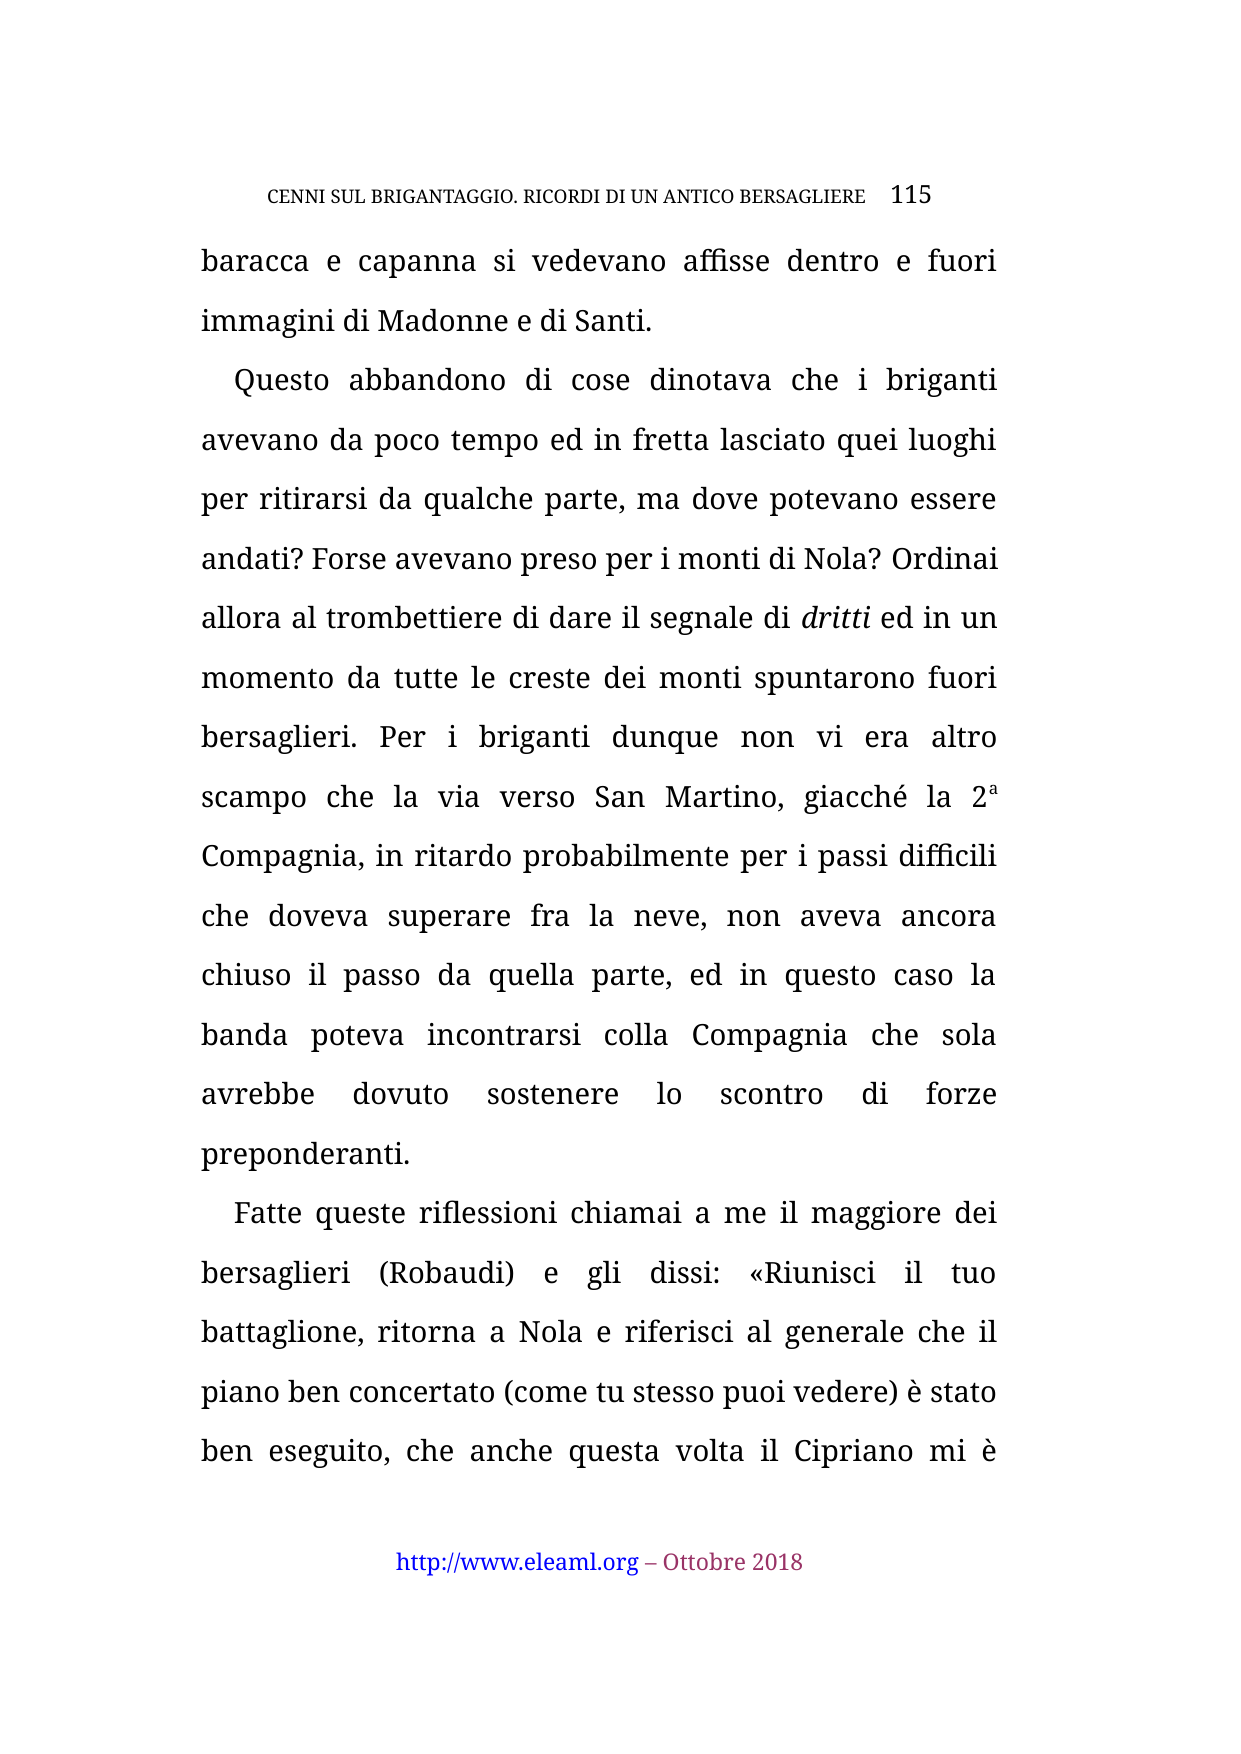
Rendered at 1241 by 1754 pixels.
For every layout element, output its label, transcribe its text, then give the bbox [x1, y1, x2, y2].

text Fatte queste riflessioni chiamai a me il maggiore dei bersaglieri (Robaudi) e gli dissi: «Riunisci il tuo battaglione, ritorna a Nola e riferisci al generale che il piano ben concertato (come tu stesso puoi vedere) è stato ben eseguito, che anche questa volta il Cipriano mi è [201, 1192, 998, 1470]
text Questo abbandono di cose dinotava che i briganti avevano da poco tempo ed in fretta lasciato quei luoghi per ritirarsi da qualche parte, ma dove potevano essere andati? Forse avevano preso per i monti di Nola? Ordinai allora al trombettiere di dare il segnale di dritti ed in un momento da tutte le creste dei monti spuntarono fuori bersaglieri. Per i briganti dunque non vi era altro scampo che la via verso San Martino, giacché la 2a Compagnia, in ritardo probabilmente per i passi difficili che doveva superare fra la neve, non aveva ancora chiuso il passo da quella parte, ed in questo caso la banda poteva incontrarsi colla Compagnia che sola avrebbe dovuto sostenere lo scontro di forze preponderanti. [201, 360, 998, 1173]
text baracca e capanna si vedevano affisse dentro e fuori immagini di Madonne e di Santi. [201, 241, 998, 340]
